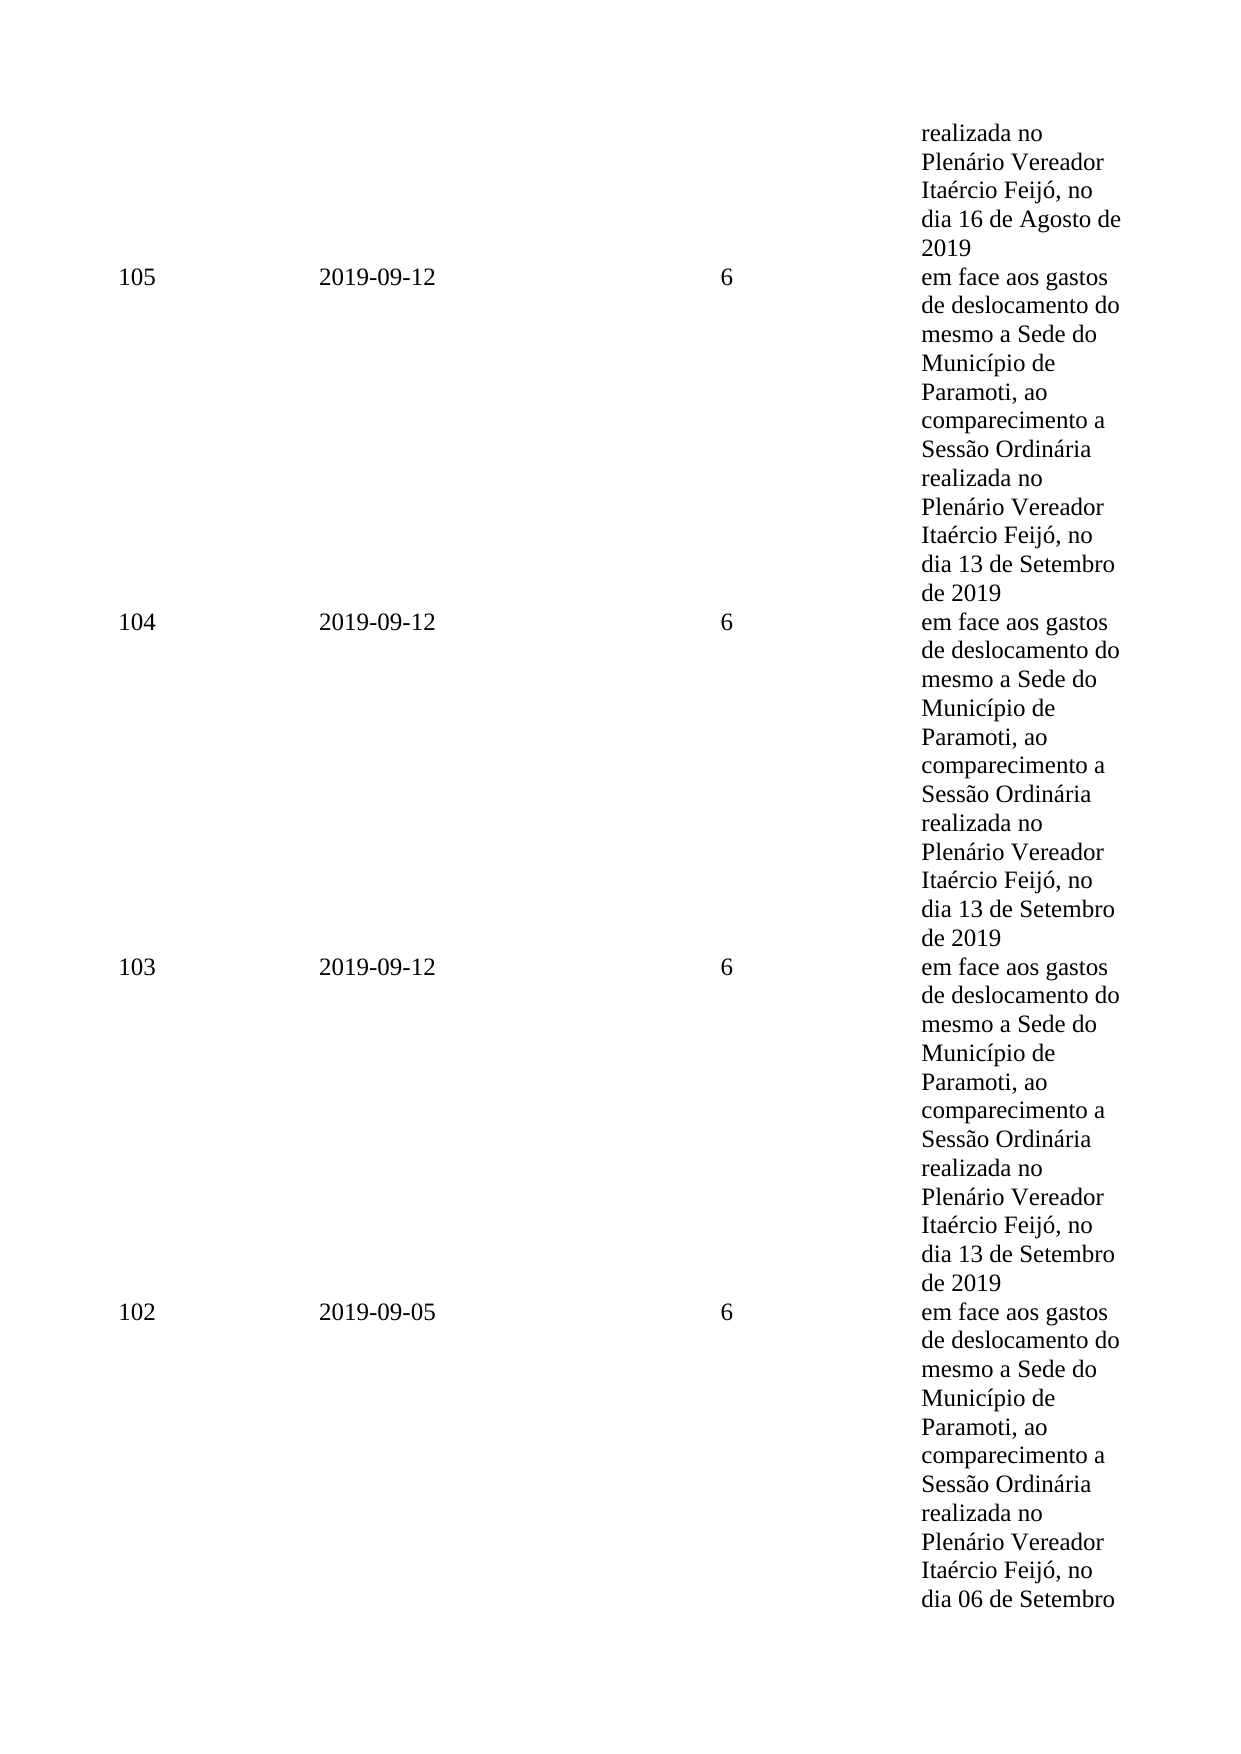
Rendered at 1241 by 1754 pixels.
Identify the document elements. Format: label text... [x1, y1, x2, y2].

table_cell [720, 118, 921, 262]
table_cell em face aos gastos de deslocamento do mesmo a Sede do Município de Paramoti, ao comparecimento a Sessão Ordinária realizada no Plenário Vereador Itaércio Feijó, no dia 13 de Setembro de 2019 [921, 952, 1122, 1297]
table_cell 6 [720, 1297, 921, 1613]
table_cell [319, 118, 519, 262]
table_cell realizada no Plenário Vereador Itaércio Feijó, no dia 16 de Agosto de 2019 [921, 118, 1122, 262]
table_cell 2019-09-12 [319, 607, 519, 952]
table_cell em face aos gastos de deslocamento do mesmo a Sede do Município de Paramoti, ao comparecimento a Sessão Ordinária realizada no Plenário Vereador Itaércio Feijó, no dia 06 de Setembro [921, 1297, 1122, 1613]
table_cell 2019-09-12 [319, 952, 519, 1297]
table_cell 6 [720, 607, 921, 952]
table_cell 6 [720, 952, 921, 1297]
table_cell 2019-09-12 [319, 262, 519, 607]
table_cell 103 [118, 952, 319, 1297]
table_cell [520, 607, 720, 952]
table_cell [520, 118, 720, 262]
table_cell 104 [118, 607, 319, 952]
table_cell 105 [118, 262, 319, 607]
table_cell [520, 952, 720, 1297]
table_cell 102 [118, 1297, 319, 1613]
table_cell 6 [720, 262, 921, 607]
table_cell [118, 118, 319, 262]
table_cell [520, 1297, 720, 1613]
table_cell [520, 262, 720, 607]
table_cell em face aos gastos de deslocamento do mesmo a Sede do Município de Paramoti, ao comparecimento a Sessão Ordinária realizada no Plenário Vereador Itaércio Feijó, no dia 13 de Setembro de 2019 [921, 607, 1122, 952]
table_cell 2019-09-05 [319, 1297, 519, 1613]
table_cell em face aos gastos de deslocamento do mesmo a Sede do Município de Paramoti, ao comparecimento a Sessão Ordinária realizada no Plenário Vereador Itaércio Feijó, no dia 13 de Setembro de 2019 [921, 262, 1122, 607]
